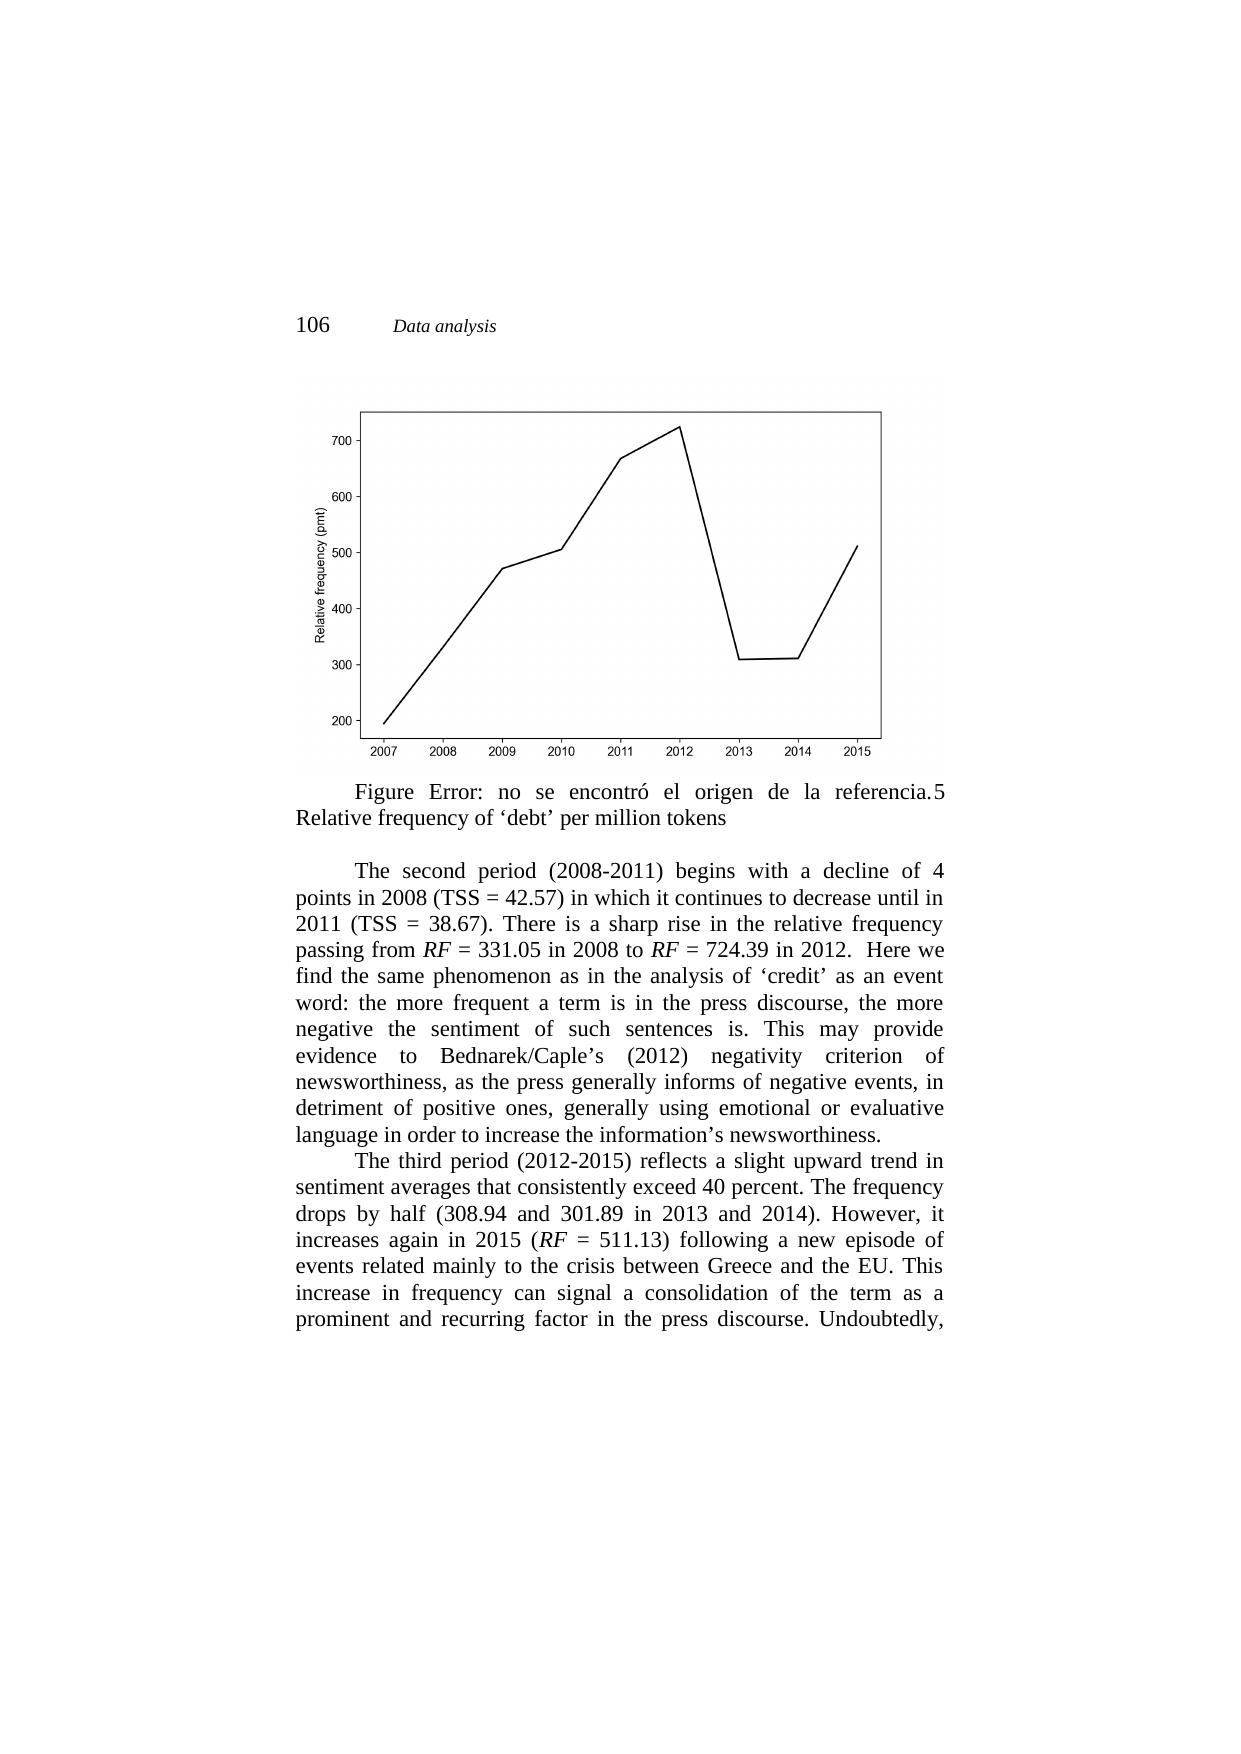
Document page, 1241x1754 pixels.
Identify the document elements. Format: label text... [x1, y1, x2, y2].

text Figure Error: no se encontró el origen de la referencia.4 Relative frequency of ‘debt’ per million tokens [295, 779, 945, 831]
text The second period (2008-2011) begins with a decline of 4 points in 2008 (TSS = 42.57) in which it continues to decrease until in 2011 (TSS = 38.67). There is a sharp rise in the relative frequency passing from RF = 331.05 in 2008 to RF = 724.39 in 2012. Here we find the same phenomenon as in the analysis of ‘credit’ as an event word: the more frequent a term is in the press discourse, the more negative the sentiment of such sentences is. This may provide evidence to Bednarek/Caple’s (2012) negativity criterion of newsworthiness, as the press generally informs of negative events, in detriment of positive ones, generally using emotional or evaluative language in order to increase the information’s newsworthiness. [295, 857, 945, 1147]
picture [295, 372, 946, 779]
text The third period (2012-2015) reflects a slight upward trend in sentiment averages that consistently exceed 40 percent. The frequency drops by half (308.94 and 301.89 in 2013 and 2014). However, it increases again in 2015 (RF = 511.13) following a new episode of events related mainly to the crisis between Greece and the EU. This increase in frequency can signal a consolidation of the term as a prominent and recurring factor in the press discourse. Undoubtedly, [295, 1147, 945, 1332]
